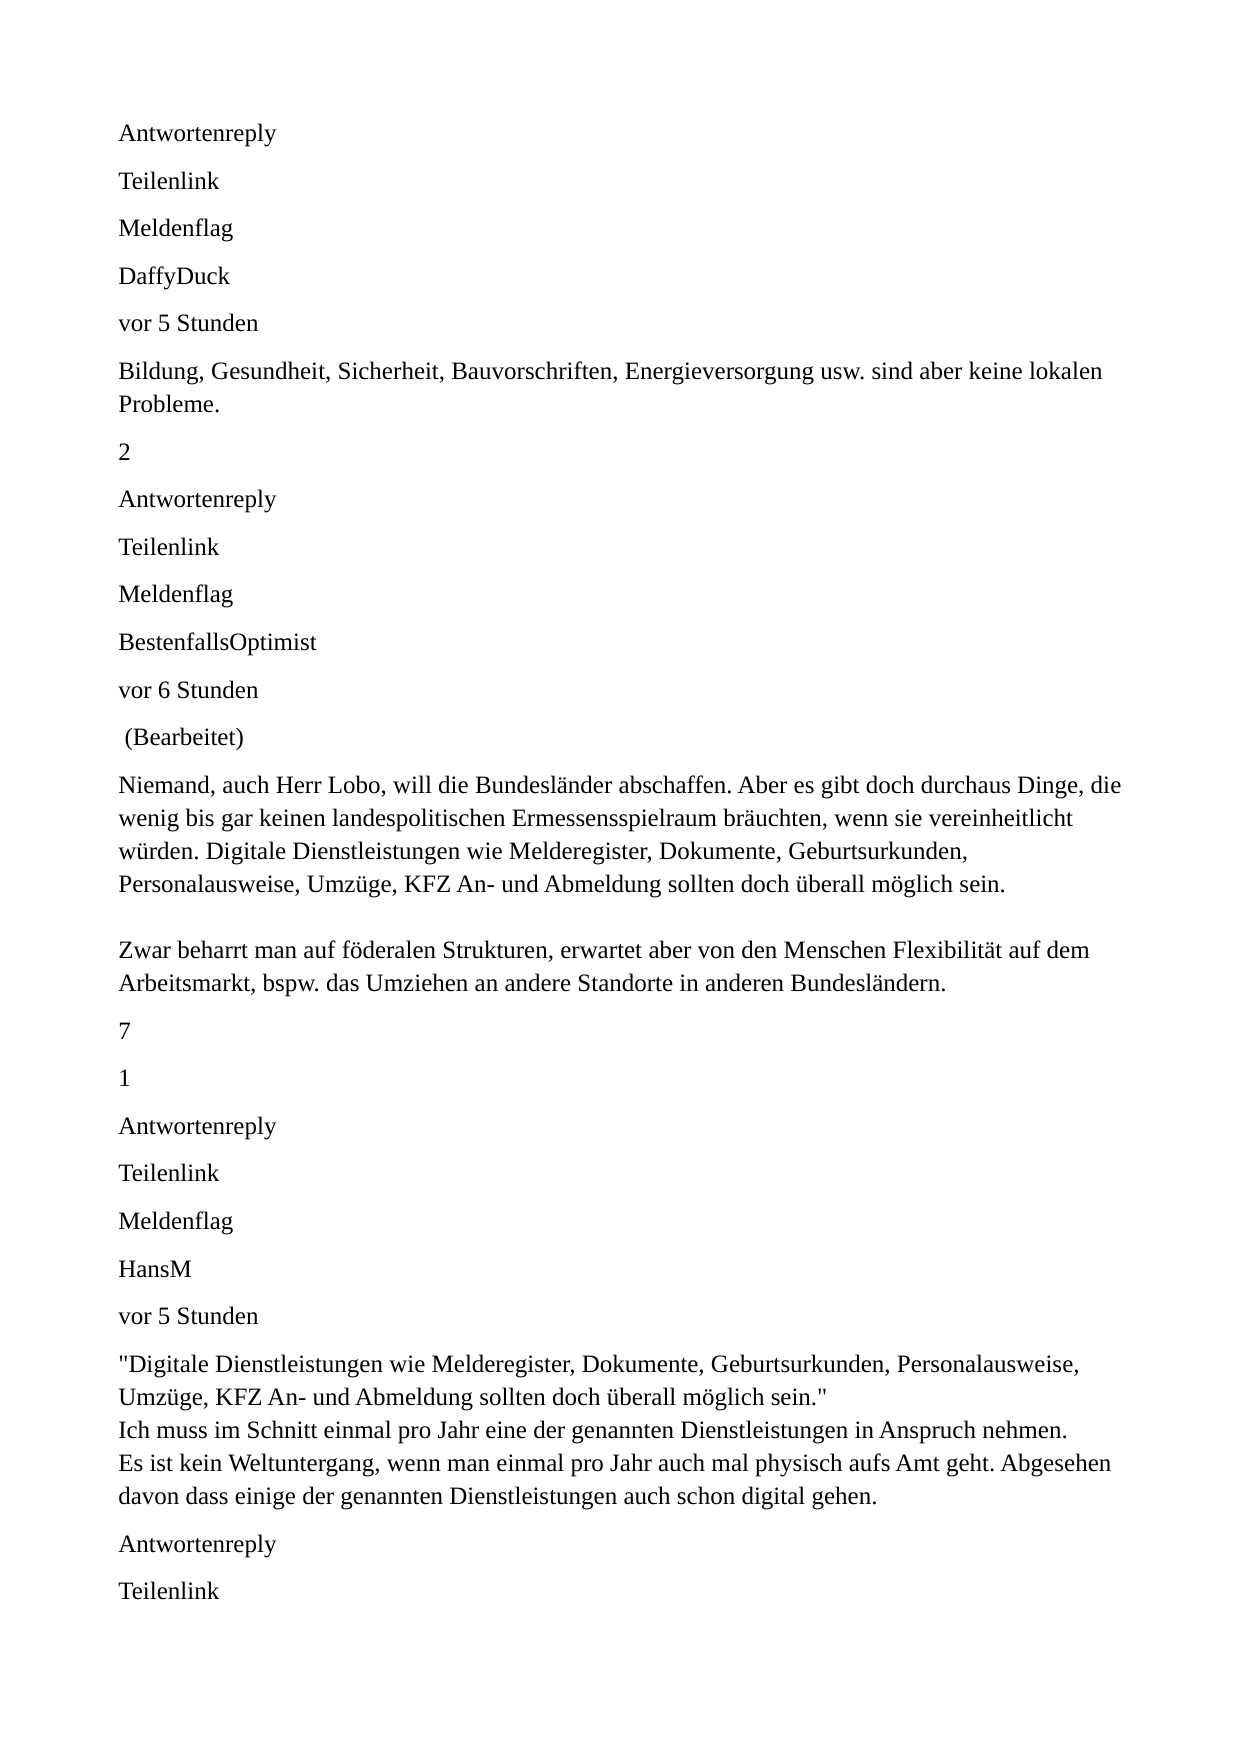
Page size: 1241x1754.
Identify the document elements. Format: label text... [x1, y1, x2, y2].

text DaffyDuck [118, 261, 1122, 290]
text Teilenlink [118, 1158, 1122, 1187]
text Teilenlink [118, 1576, 1122, 1605]
text 2 [118, 437, 1122, 466]
text HansM [118, 1254, 1122, 1282]
text (Bearbeitet) [118, 722, 1122, 751]
text Bildung, Gesundheit, Sicherheit, Bauvorschriften, Energieversorgung usw. sind aber keine lokalen Probleme. [118, 356, 1122, 418]
text vor 5 Stunden [118, 1301, 1122, 1330]
text 1 [118, 1063, 1122, 1092]
text Meldenflag [118, 213, 1122, 242]
text Teilenlink [118, 166, 1122, 194]
text Antwortenreply [118, 1111, 1122, 1140]
text vor 6 Stunden [118, 675, 1122, 703]
text Antwortenreply [118, 118, 1122, 147]
text Meldenflag [118, 579, 1122, 608]
text 7 [118, 1016, 1122, 1044]
text Niemand, auch Herr Lobo, will die Bundesländer abschaffen. Aber es gibt doch durchaus Dinge, die wenig bis gar keinen landespolitischen Ermessensspielraum bräuchten, wenn sie vereinheitlicht würden. Digitale Dienstleistungen wie Melderegister, Dokumente, Geburtsurkunden, Personalausweise, Umzüge, KFZ An- und Abmeldung sollten doch überall möglich sein. Zwar beharrt man auf föderalen Strukturen, erwartet aber von den Menschen Flexibilität auf dem Arbeitsmarkt, bspw. das Umziehen an andere Standorte in anderen Bundesländern. [118, 770, 1122, 997]
text "Digitale Dienstleistungen wie Melderegister, Dokumente, Geburtsurkunden, Personalausweise, Umzüge, KFZ An- und Abmeldung sollten doch überall möglich sein." Ich muss im Schnitt einmal pro Jahr eine der genannten Dienstleistungen in Anspruch nehmen. Es ist kein Weltuntergang, wenn man einmal pro Jahr auch mal physisch aufs Amt geht. Abgesehen davon dass einige der genannten Dienstleistungen auch schon digital gehen. [118, 1349, 1122, 1510]
text Meldenflag [118, 1206, 1122, 1235]
text Antwortenreply [118, 484, 1122, 513]
text Antwortenreply [118, 1529, 1122, 1557]
text Teilenlink [118, 532, 1122, 561]
text BestenfallsOptimist [118, 627, 1122, 656]
text vor 5 Stunden [118, 308, 1122, 337]
